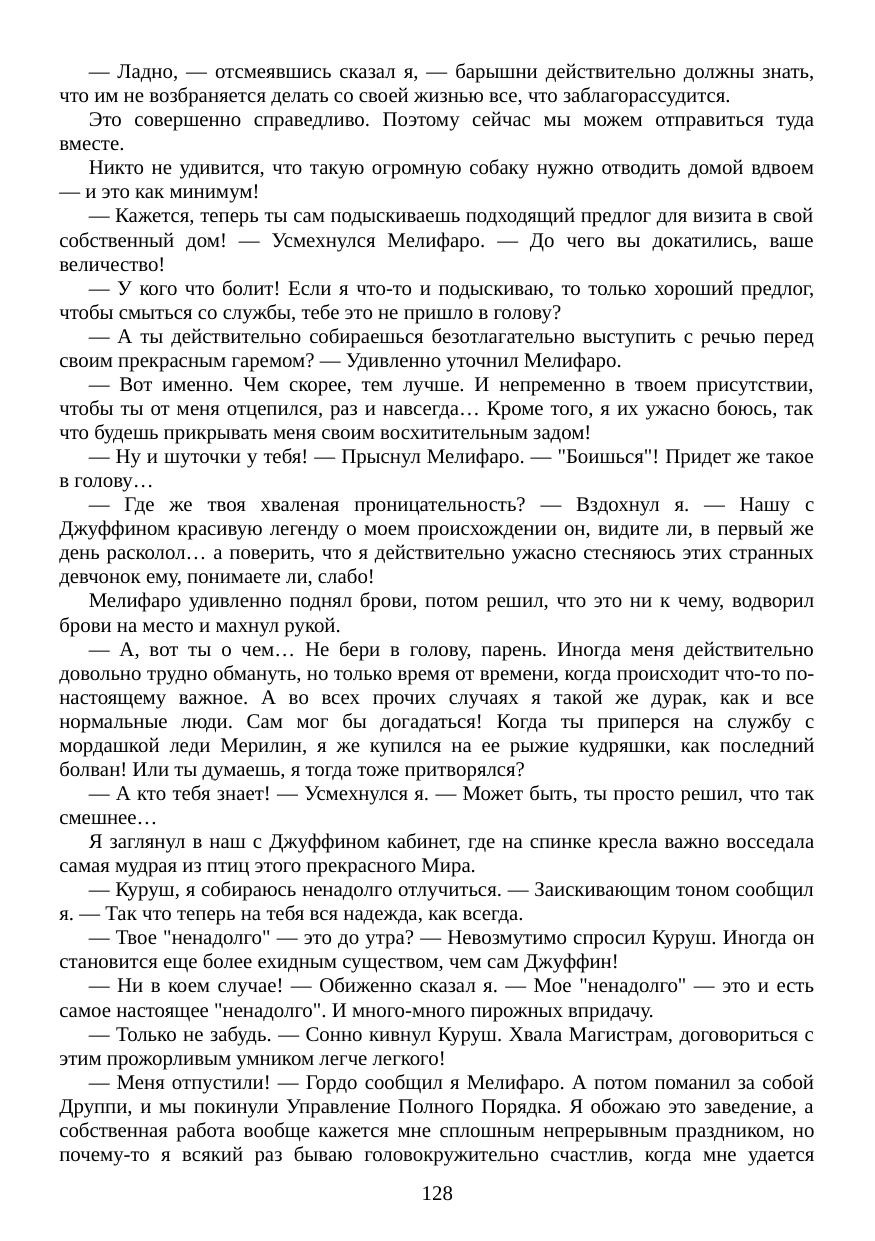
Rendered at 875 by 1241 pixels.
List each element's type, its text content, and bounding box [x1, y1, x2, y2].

text Мелифаро удивленно поднял брови, потом решил, что это ни к чему, водворил брови на место и махнул рукой. [59, 588, 815, 637]
text Я заглянул в наш с Джуффином кабинет, где на спинке кресла важно восседала самая мудрая из птиц этого прекрасного Мира. [59, 829, 815, 877]
text — Куруш, я собираюсь ненадолго отлучиться. — Заискивающим тоном сообщил я. — Так что теперь на тебя вся надежда, как всегда. [59, 877, 815, 925]
text — А кто тебя знает! — Усмехнулся я. — Может быть, ты просто решил, что так смешнее… [59, 781, 815, 829]
text — Только не забудь. — Сонно кивнул Куруш. Хвала Магистрам, договориться с этим прожорливым умником легче легкого! [59, 1022, 815, 1070]
text — Твое "ненадолго" — это до утра? — Невозмутимо спросил Куруш. Иногда он становится еще более ехидным существом, чем сам Джуффин! [59, 925, 815, 973]
text — А ты действительно собираешься безотлагательно выступить с речью перед своим прекрасным гаремом? — Удивленно уточнил Мелифаро. [59, 324, 815, 372]
text — А, вот ты о чем… Не бери в голову, парень. Иногда меня действительно довольно трудно обмануть, но только время от времени, когда происходит что-то по-настоящему важное. А во всех прочих случаях я такой же дурак, как и все нормальные люди. Сам мог бы догадаться! Когда ты приперся на службу с мордашкой леди Мерилин, я же купился на ее рыжие кудряшки, как последний болван! Или ты думаешь, я тогда тоже притворялся? [59, 637, 815, 781]
text — Меня отпустили! — Гордо сообщил я Мелифаро. А потом поманил за собой Друппи, и мы покинули Управление Полного Порядка. Я обожаю это заведение, а собственная работа вообще кажется мне сплошным непрерывным праздником, но почему-то я всякий раз бываю головокружительно счастлив, когда мне удается [59, 1070, 815, 1166]
text — У кого что болит! Если я что-то и подыскиваю, то только хороший предлог, чтобы смыться со службы, тебе это не пришло в голову? [59, 276, 815, 324]
text — Ни в коем случае! — Обиженно сказал я. — Мое "ненадолго" — это и есть самое настоящее "ненадолго". И много-много пирожных впридачу. [59, 973, 815, 1022]
text — Кажется, теперь ты сам подыскиваешь подходящий предлог для визита в свой собственный дом! — Усмехнулся Мелифаро. — До чего вы докатились, ваше величество! [59, 203, 815, 276]
text — Ну и шуточки у тебя! — Прыснул Мелифаро. — "Боишься"! Придет же такое в голову… [59, 444, 815, 492]
text Это совершенно справедливо. Поэтому сейчас мы можем отправиться туда вместе. [59, 107, 815, 155]
text Никто не удивится, что такую огромную собаку нужно отводить домой вдвоем — и это как минимум! [59, 155, 815, 203]
text — Ладно, — отсмеявшись сказал я, — барышни действительно должны знать, что им не возбраняется делать со своей жизнью все, что заблагорассудится. [59, 59, 815, 107]
text — Где же твоя хваленая проницательность? — Вздохнул я. — Нашу с Джуффином красивую легенду о моем происхождении он, видите ли, в первый же день расколол… а поверить, что я действительно ужасно стесняюсь этих странных девчонок ему, понимаете ли, слабо! [59, 492, 815, 588]
text — Вот именно. Чем скорее, тем лучше. И непременно в твоем присутствии, чтобы ты от меня отцепился, раз и навсегда… Кроме того, я их ужасно боюсь, так что будешь прикрывать меня своим восхитительным задом! [59, 372, 815, 444]
